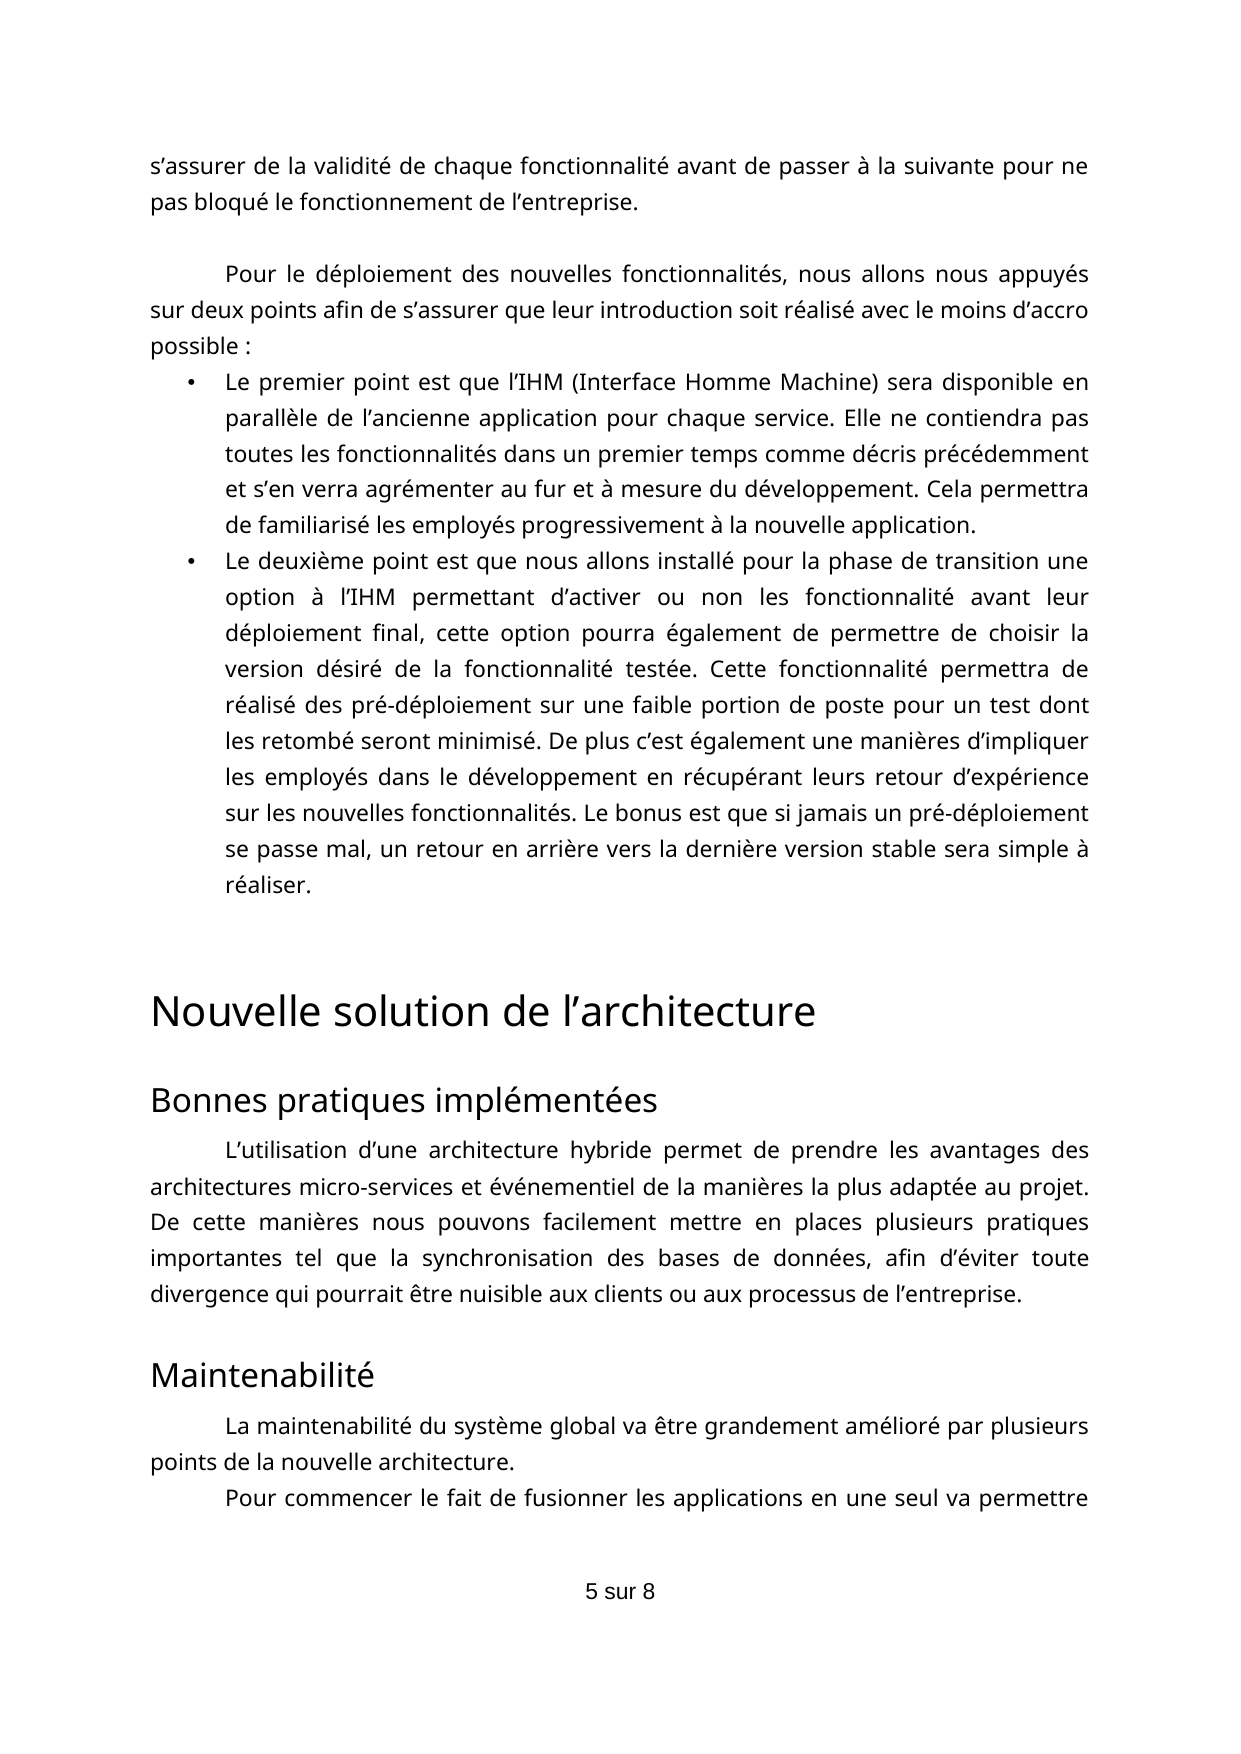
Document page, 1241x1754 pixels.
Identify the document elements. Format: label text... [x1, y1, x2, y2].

text L’utilisation d’une architecture hybride permet de prendre les avantages des architectures micro-services et événementiel de la manières la plus adaptée au projet. De cette manières nous pouvons facilement mettre en places plusieurs pratiques importantes tel que la synchronisation des bases de données, afin d’éviter toute divergence qui pourrait être nuisible aux clients ou aux processus de l’entreprise. [150, 1134, 1090, 1309]
list Le premier point est que l’IHM (Interface Homme Machine) sera disponible en parallèle de l’ancienne application pour chaque service. Elle ne contiendra pas toutes les fonctionnalités dans un premier temps comme décris précédemment et s’en verra agrémenter au fur et à mesure du développement. Cela permettra de familiarisé les employés progressivement à la nouvelle application. [187, 366, 1090, 541]
subtitle Bonnes pratiques implémentées [150, 1077, 1090, 1122]
text Pour le déploiement des nouvelles fonctionnalités, nous allons nous appuyés sur deux points afin de s’assurer que leur introduction soit réalisé avec le moins d’accro possible : [150, 258, 1090, 361]
text La maintenabilité du système global va être grandement amélioré par plusieurs points de la nouvelle architecture. [150, 1409, 1090, 1477]
subtitle Nouvelle solution de l’architecture [150, 982, 1090, 1039]
list Le deuxième point est que nous allons installé pour la phase de transition une option à l’IHM permettant d’activer ou non les fonctionnalité avant leur déploiement final, cette option pourra également de permettre de choisir la version désiré de la fonctionnalité testée. Cette fonctionnalité permettra de réalisé des pré-déploiement sur une faible portion de poste pour un test dont les retombé seront minimisé. De plus c’est également une manières d’impliquer les employés dans le développement en récupérant leurs retour d’expérience sur les nouvelles fonctionnalités. Le bonus est que si jamais un pré-déploiement se passe mal, un retour en arrière vers la dernière version stable sera simple à réaliser. [187, 545, 1090, 900]
text Pour commencer le fait de fusionner les applications en une seul va permettre [150, 1481, 1090, 1513]
text s’assurer de la validité de chaque fonctionnalité avant de passer à la suivante pour ne pas bloqué le fonctionnement de l’entreprise. [150, 150, 1090, 217]
subtitle Maintenabilité [150, 1352, 1090, 1397]
